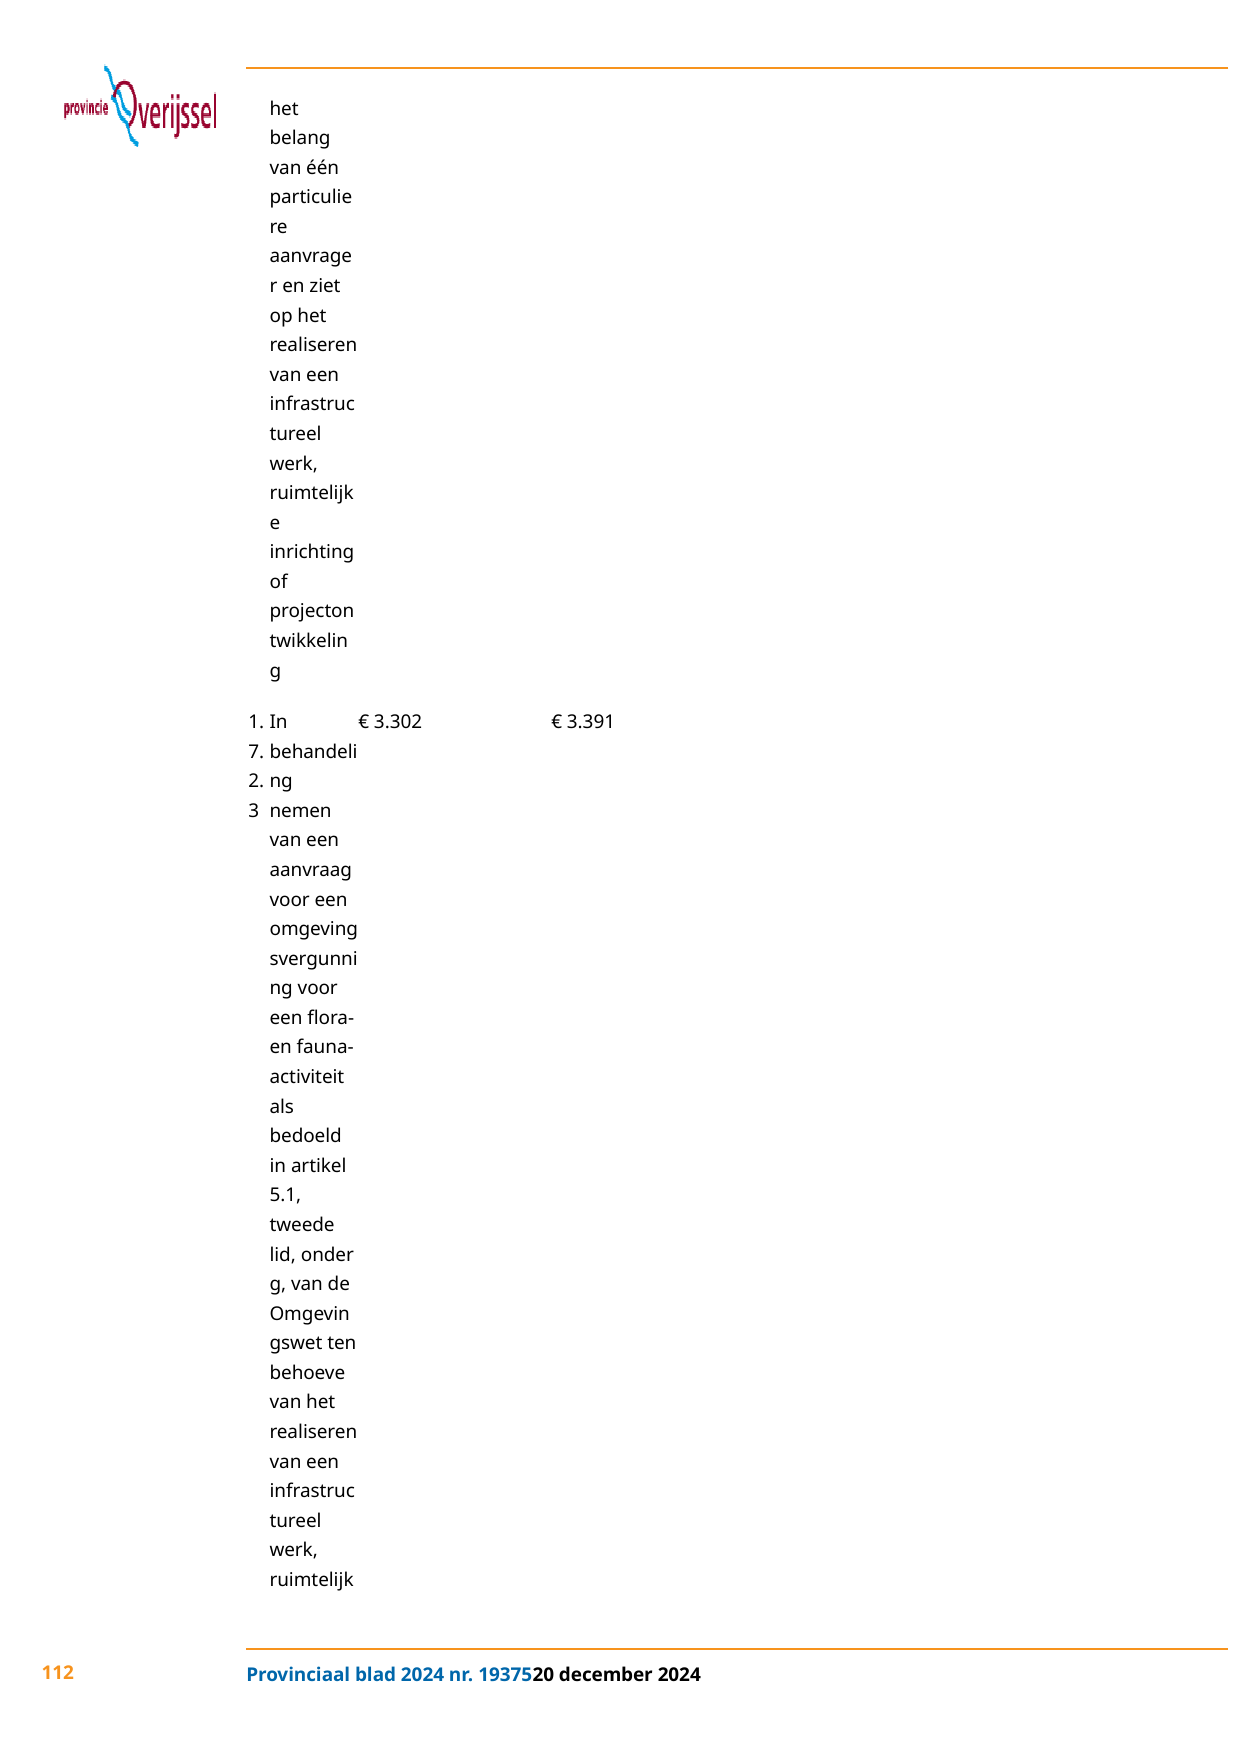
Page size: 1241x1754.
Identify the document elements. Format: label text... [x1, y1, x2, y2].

table_cell [358, 95, 551, 683]
table_cell [551, 95, 894, 683]
table_cell [248, 95, 269, 683]
table_cell In behandeling nemen van een aanvraag voor een omgevingsvergunning voor een flora- en fauna-activiteit als bedoeld in artikel 5.1, tweede lid, onder g, van de Omgevingswet ten behoeve van het realiseren van een infrastructureel werk, ruimtelijk [269, 708, 358, 1592]
table_cell 1.7.2.3 [248, 708, 269, 1592]
table_cell € 3.302 [358, 708, 551, 1592]
table_cell € 3.391 [551, 708, 894, 1592]
table_cell [269, 683, 358, 708]
table_cell [248, 683, 269, 708]
table_cell het belang van één particuliere aanvrager en ziet op het realiseren van een infrastructureel werk, ruimtelijke inrichting of projectontwikkeling [269, 95, 358, 683]
picture [41, 47, 231, 172]
table_cell [551, 683, 894, 708]
table_cell [358, 683, 551, 708]
